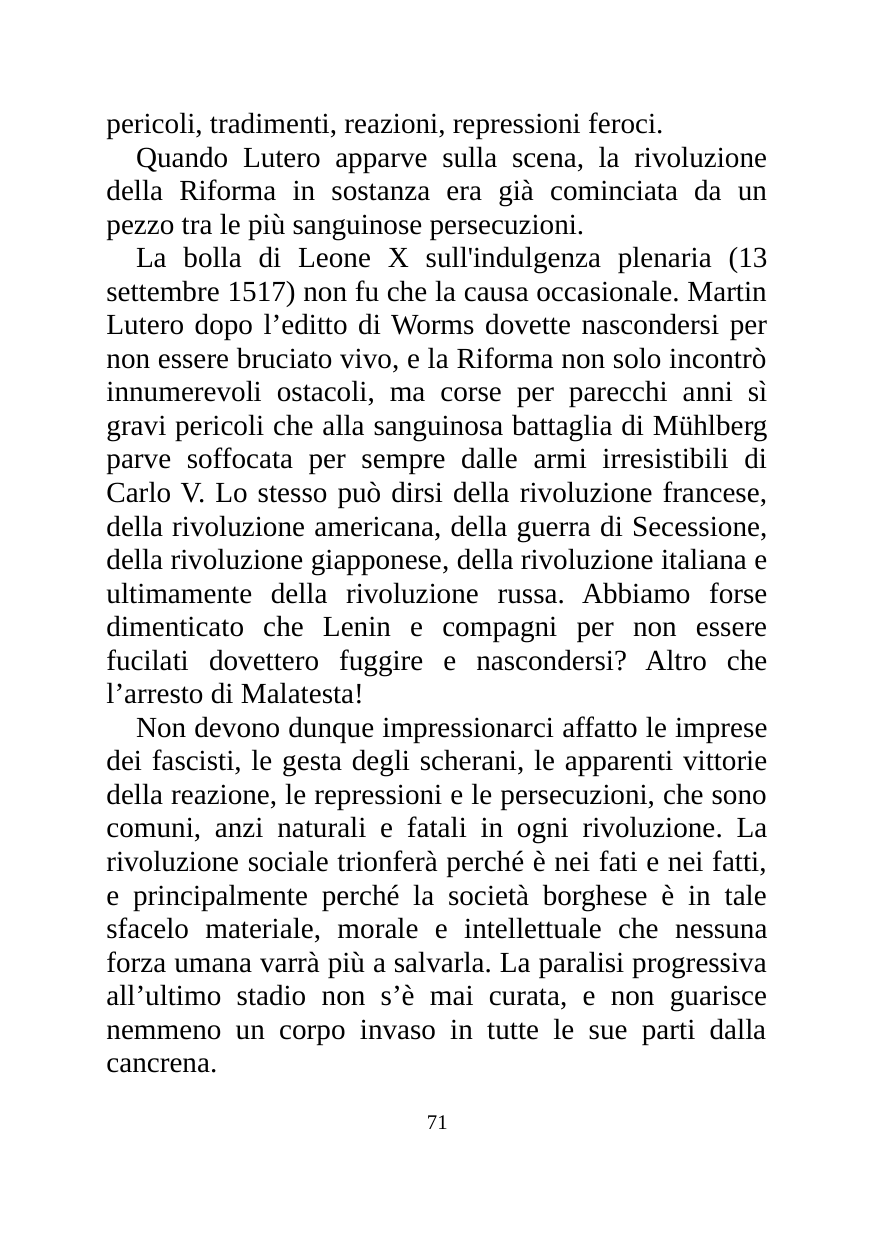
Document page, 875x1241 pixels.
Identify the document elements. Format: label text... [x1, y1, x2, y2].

text Quando Lutero apparve sulla scena, la rivoluzione della Riforma in sostanza era già cominciata da un pezzo tra le più sanguinose persecuzioni. [106, 140, 768, 240]
text Non devono dunque impressionarci affatto le imprese dei fascisti, le gesta degli scherani, le apparenti vittorie della reazione, le repressioni e le persecuzioni, che sono comuni, anzi naturali e fatali in ogni rivoluzione. La rivoluzione sociale trionferà perché è nei fati e nei fatti, e principalmente perché la società borghese è in tale sfacelo materiale, morale e intellettuale che nessuna forza umana varrà più a salvarla. La paralisi progressiva all’ultimo stadio non s’è mai curata, e non guarisce nemmeno un corpo invaso in tutte le sue parti dalla cancrena. [106, 710, 768, 1079]
text La bolla di Leone X sull'indulgenza plenaria (13 settembre 1517) non fu che la causa occasionale. Martin Lutero dopo l’editto di Worms dovette nascondersi per non essere bruciato vivo, e la Riforma non solo incontrò innumerevoli ostacoli, ma corse per parecchi anni sì gravi pericoli che alla sanguinosa battaglia di Mühlberg parve soffocata per sempre dalle armi irresistibili di Carlo V. Lo stesso può dirsi della rivoluzione francese, della rivoluzione americana, della guerra di Secessione, della rivoluzione giapponese, della rivoluzione italiana e ultimamente della rivoluzione russa. Abbiamo forse dimenticato che Lenin e compagni per non essere fucilati dovettero fuggire e nascondersi? Altro che l’arresto di Malatesta! [106, 240, 768, 710]
text pericoli, tradimenti, reazioni, repressioni feroci. [106, 106, 768, 140]
